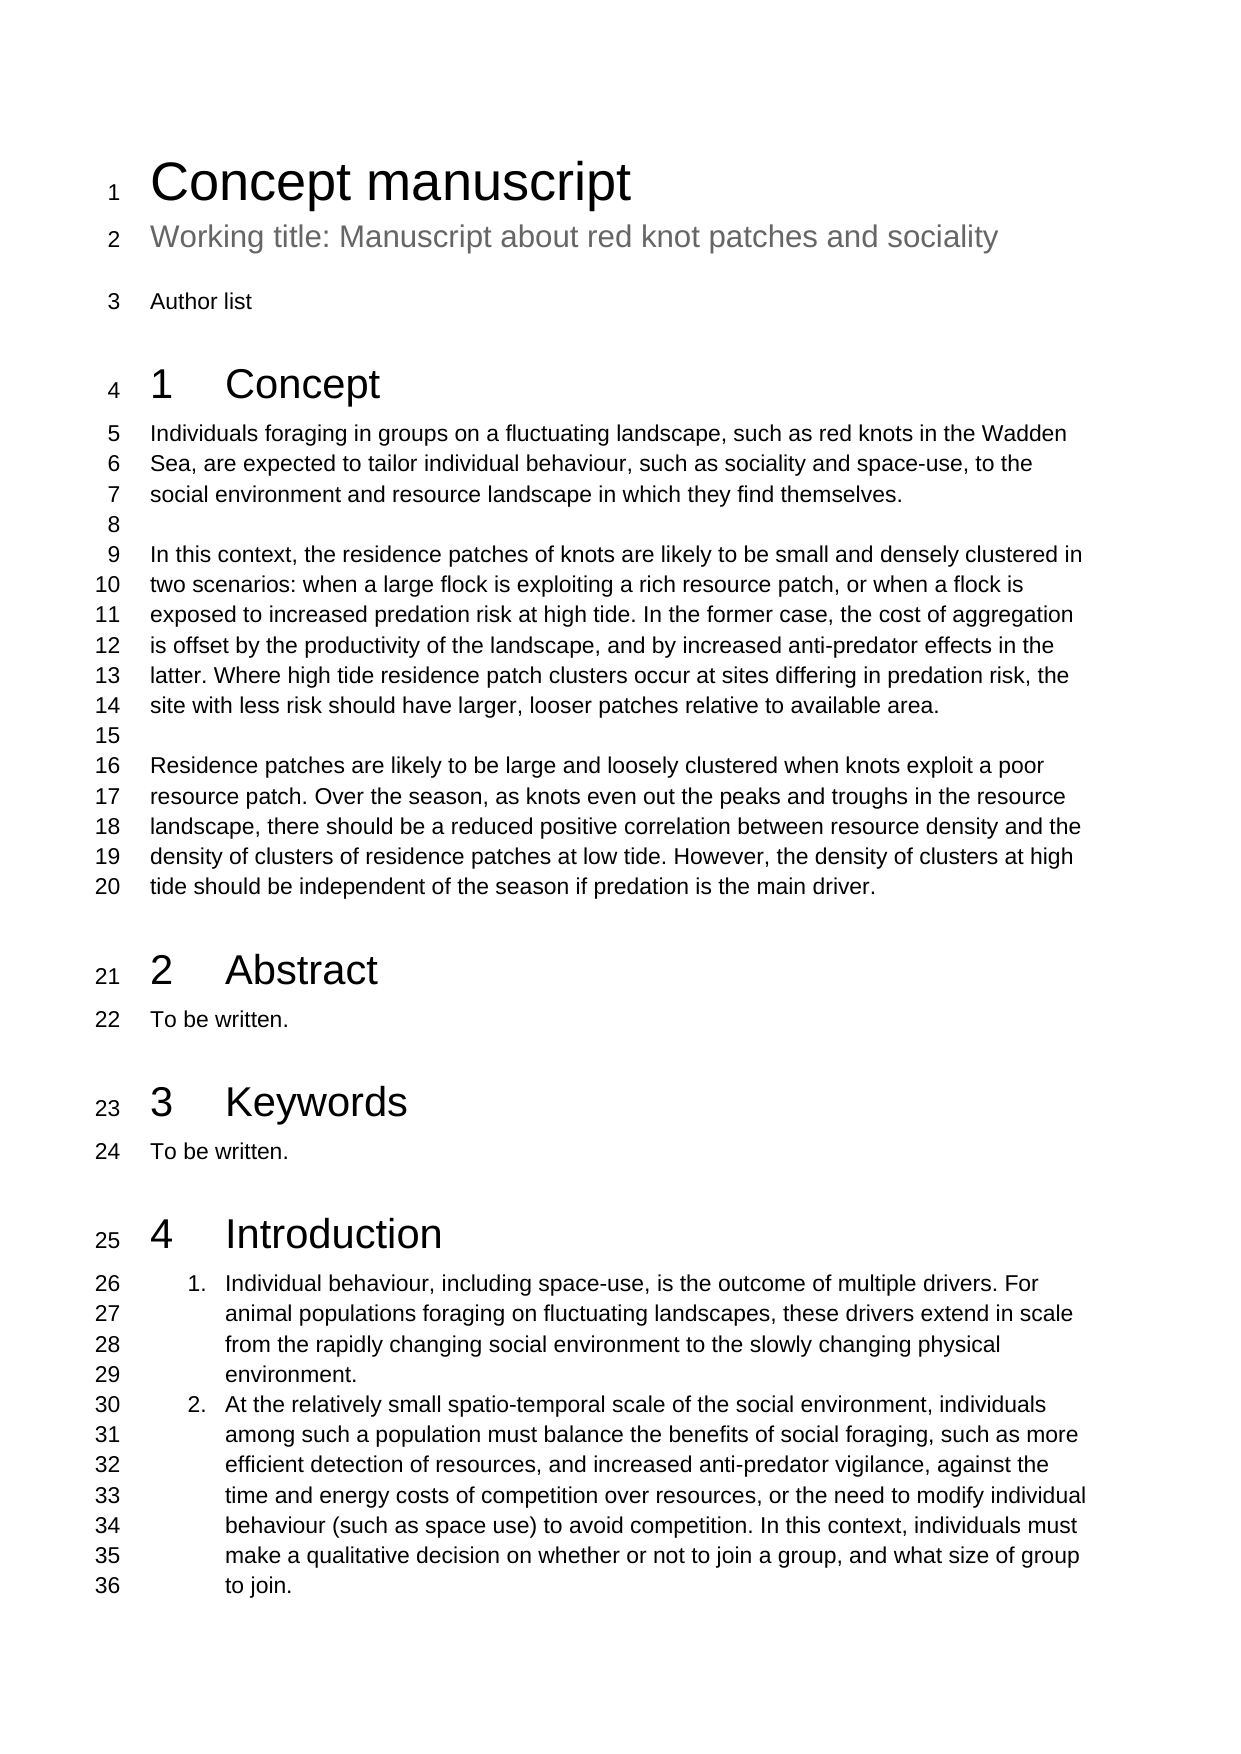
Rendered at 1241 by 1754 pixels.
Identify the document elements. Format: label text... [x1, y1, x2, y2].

text Residence patches are likely to be large and loosely clustered when knots exploit a poor resource patch. Over the season, as knots even out the peaks and troughs in the resource landscape, there should be a reduced positive correlation between resource density and the density of clusters of residence patches at low tide. However, the density of clusters at high tide should be independent of the season if predation is the main driver. [150, 752, 1091, 899]
subtitle Keywords [150, 1077, 1091, 1125]
text In this context, the residence patches of knots are likely to be small and densely clustered in two scenarios: when a large flock is exploiting a rich resource patch, or when a flock is exposed to increased predation risk at high tide. In the former case, the cost of aggregation is offset by the productivity of the landscape, and by increased anti-predator effects in the latter. Where high tide residence patch clusters occur at sites differing in predation risk, the site with less risk should have larger, looser patches relative to available area. [150, 541, 1091, 718]
list Individual behaviour, including space-use, is the outcome of multiple drivers. For animal populations foraging on fluctuating landscapes, these drivers extend in scale from the rapidly changing social environment to the slowly changing physical environment. [187, 1270, 1091, 1387]
subtitle Introduction [150, 1210, 1091, 1258]
subtitle Concept [150, 360, 1091, 408]
title Concept manuscript [150, 150, 1091, 212]
subtitle Abstract [150, 945, 1091, 993]
text Author list [150, 288, 1091, 314]
text To be written. [150, 1138, 1091, 1164]
list At the relatively small spatio-temporal scale of the social environment, individuals among such a population must balance the benefits of social foraging, such as more efficient detection of resources, and increased anti-predator vigilance, against the time and energy costs of competition over resources, or the need to modify individual behaviour (such as space use) to avoid competition. In this context, individuals must make a qualitative decision on whether or not to join a group, and what size of group to join. [187, 1391, 1091, 1598]
text Individuals foraging in groups on a fluctuating landscape, such as red knots in the Wadden Sea, are expected to tailor individual behaviour, such as sociality and space-use, to the social environment and resource landscape in which they find themselves. [150, 420, 1091, 507]
subtitle Working title: Manuscript about red knot patches and sociality [150, 218, 1091, 254]
text To be written. [150, 1006, 1091, 1032]
